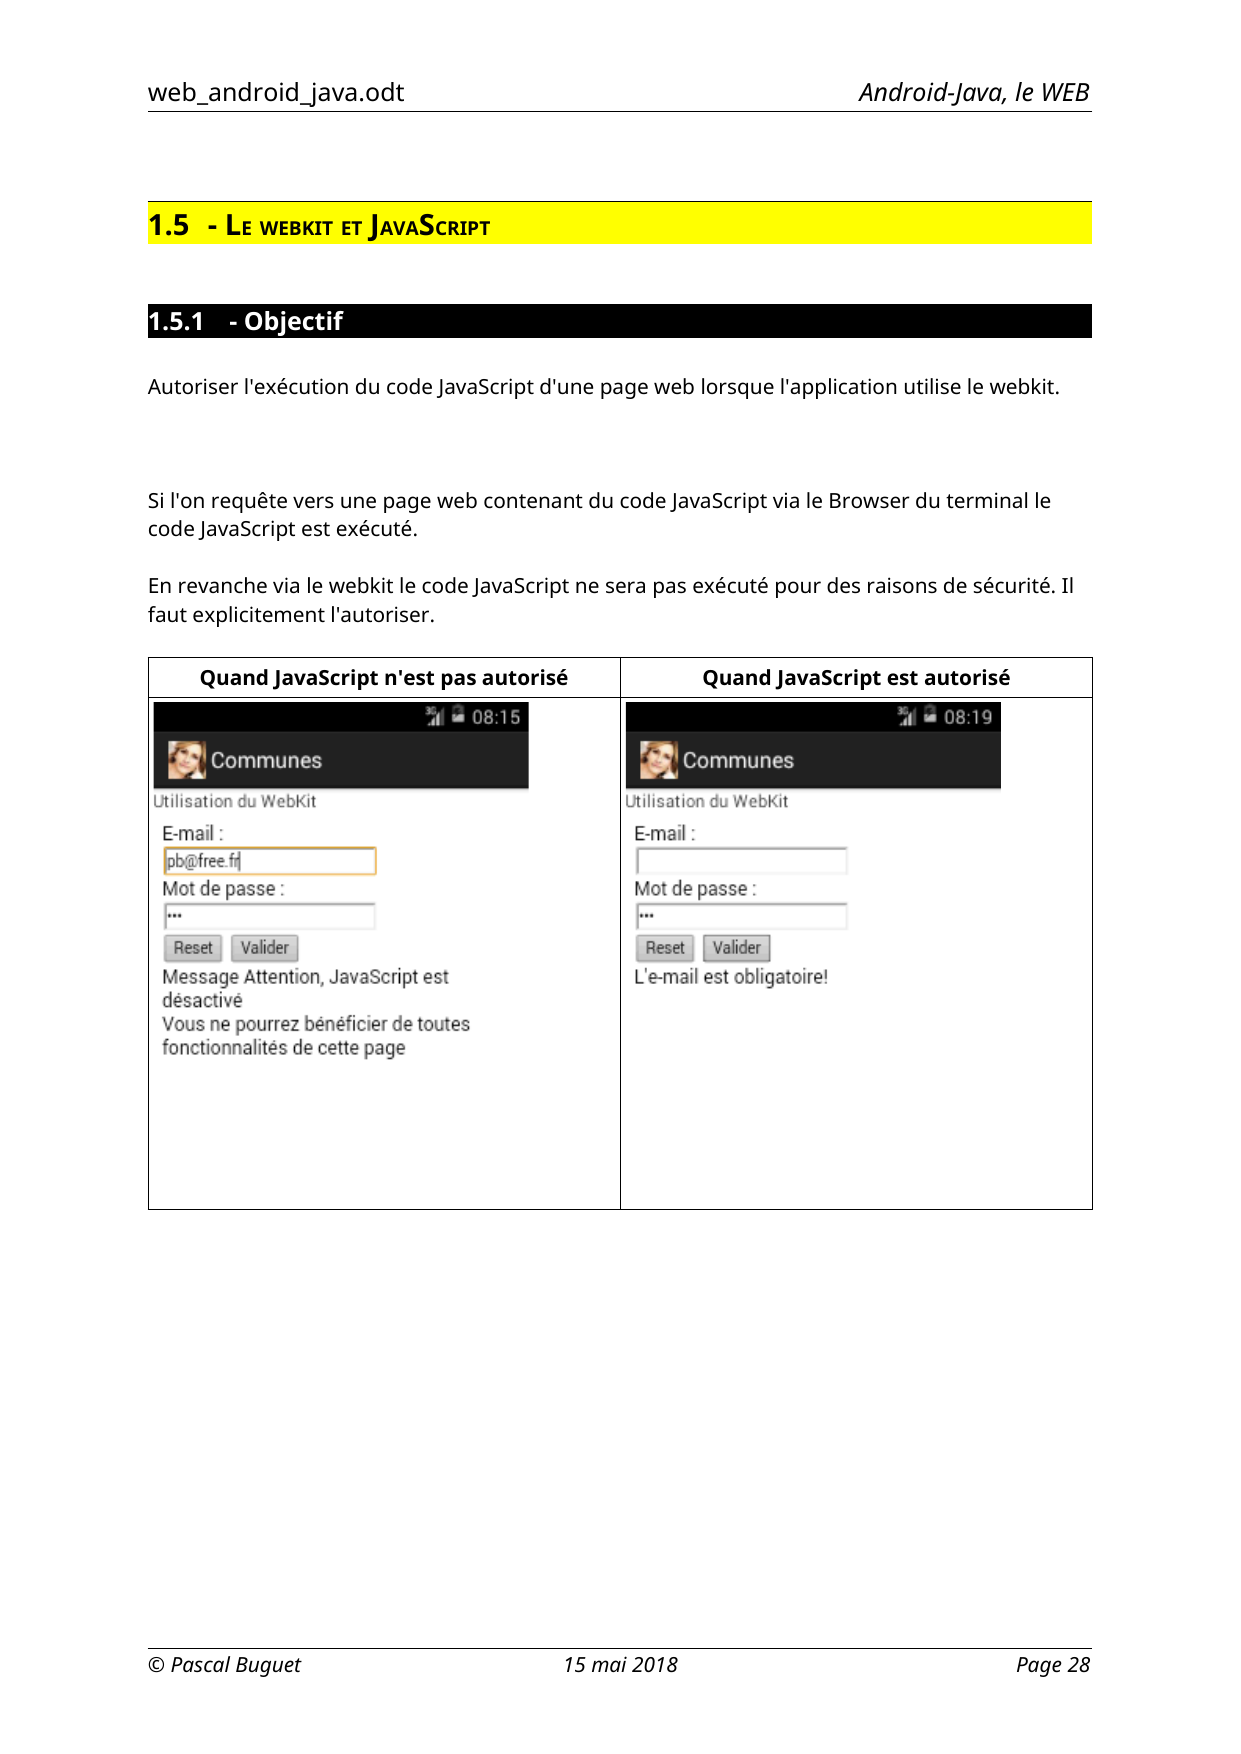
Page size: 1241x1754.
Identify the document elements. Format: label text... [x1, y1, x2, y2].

subtitle - Le webkit et JavaScript [148, 202, 1092, 244]
table_cell [149, 698, 620, 1208]
table_header Quand JavaScript n'est pas autorisé [149, 658, 620, 697]
text Autoriser l'exécution du code JavaScript d'une page web lorsque l'application utilise le webkit. [148, 372, 1092, 401]
subtitle - Objectif [148, 304, 1092, 338]
text Si l'on requête vers une page web contenant du code JavaScript via le Browser du terminal le code JavaScript est exécuté. [148, 486, 1092, 543]
table_header Quand JavaScript est autorisé [621, 658, 1092, 697]
table_cell [621, 698, 1092, 1208]
text En revanche via le webkit le code JavaScript ne sera pas exécuté pour des raisons de sécurité. Il faut explicitement l'autoriser. [148, 571, 1092, 628]
